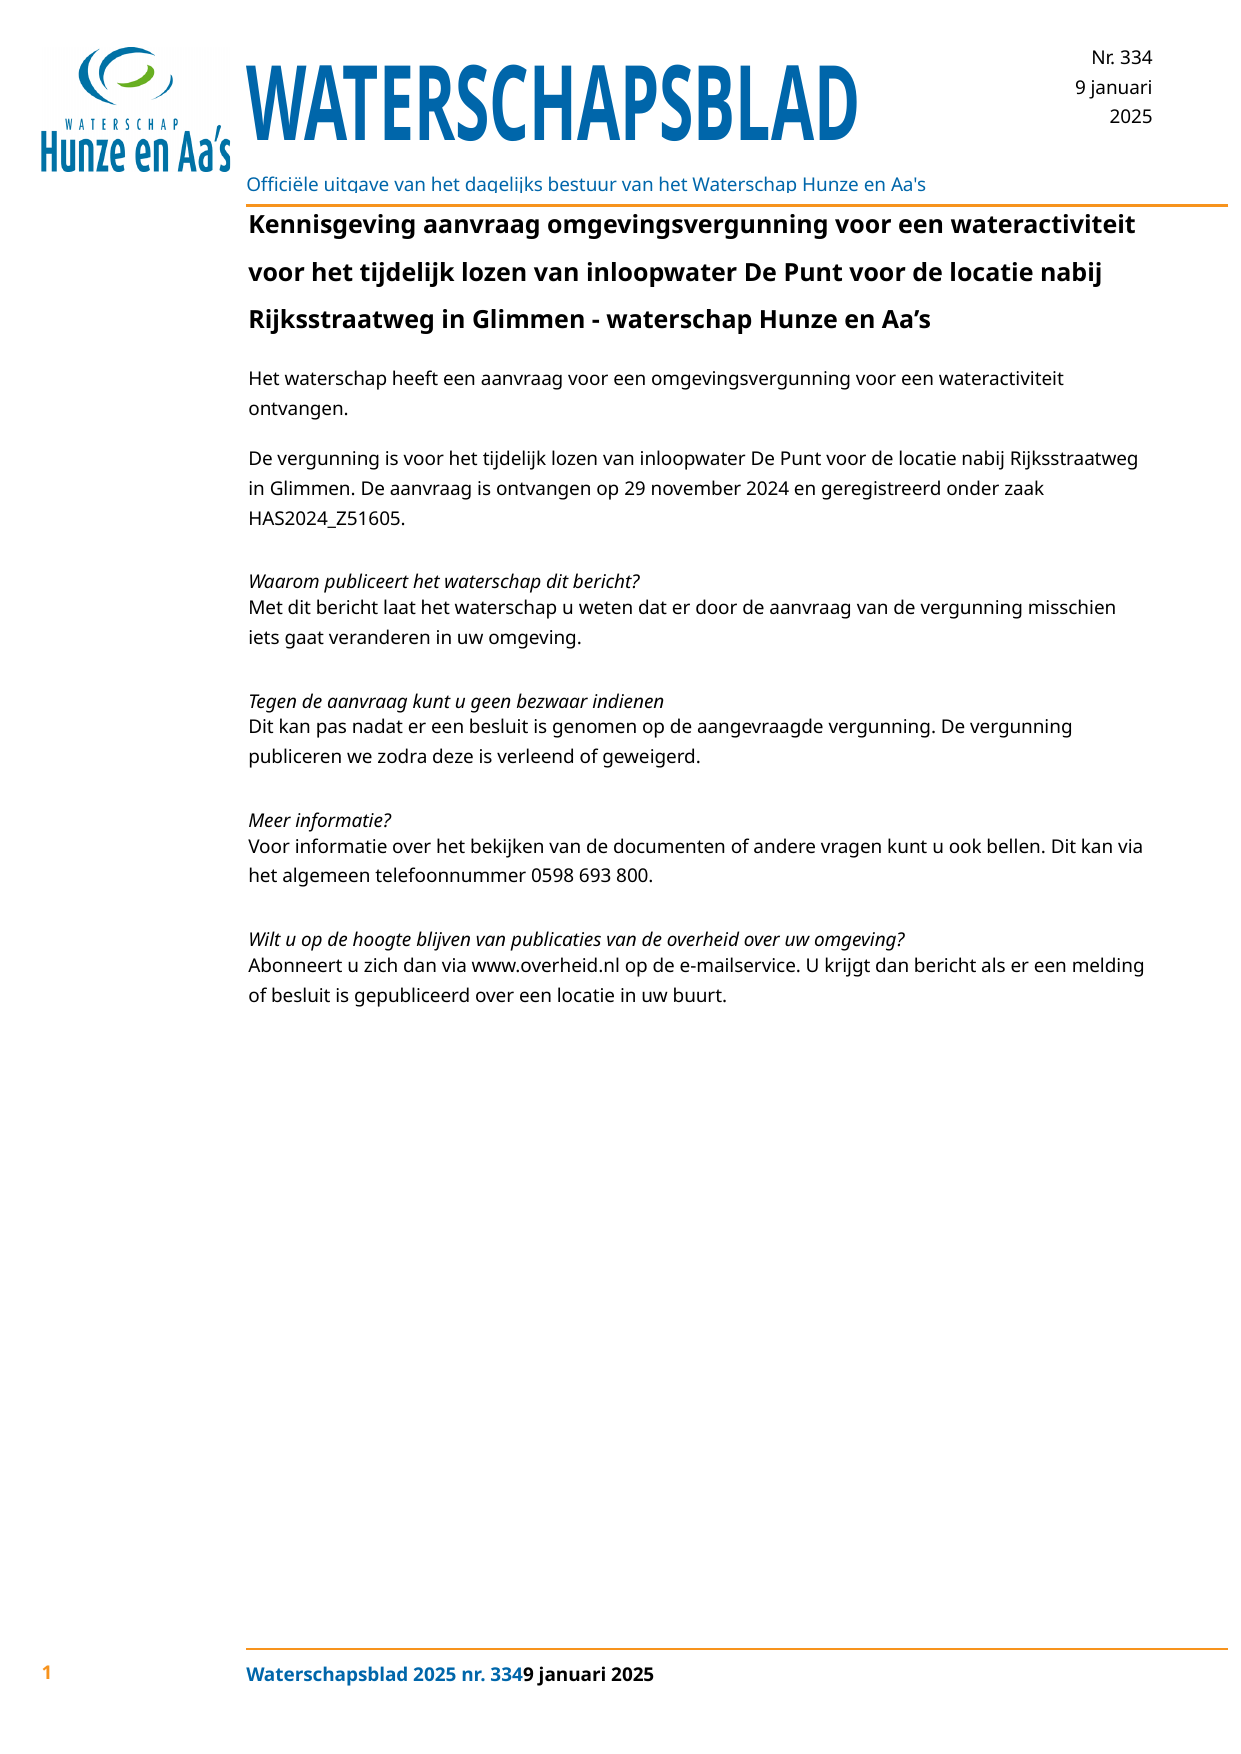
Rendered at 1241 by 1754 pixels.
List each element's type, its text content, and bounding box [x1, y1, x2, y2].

text Wilt u op de hoogte blijven van publicaties van de overheid over uw omgeving? [248, 926, 1152, 952]
text Het waterschap heeft een aanvraag voor een omgevingsvergunning voor een wateractiviteit ontvangen. [248, 366, 1152, 421]
text Tegen de aanvraag kunt u geen bezwaar indienen [248, 688, 1152, 714]
picture [226, 145, 231, 156]
picture [47, 154, 51, 172]
picture [41, 47, 231, 172]
text Abonneert u zich dan via www.overheid.nl op de e-mailservice. U krijgt dan bericht als er een melding of besluit is gepubliceerd over een locatie in uw buurt. [248, 952, 1152, 1007]
text De vergunning is voor het tijdelijk lozen van inloopwater De Punt voor de locatie nabij Rijksstraatweg in Glimmen. De aanvraag is ontvangen op 29 november 2024 en geregistreerd onder zaak HAS2024_Z51605. [248, 446, 1152, 530]
text Met dit bericht laat het waterschap u weten dat er door de aanvraag van de vergunning misschien iets gaat veranderen in uw omgeving. [248, 594, 1152, 650]
text Meer informatie? [248, 807, 1152, 833]
text Dit kan pas nadat er een besluit is genomen op de aangevraagde vergunning. De vergunning publiceren we zodra deze is verleend of geweigerd. [248, 714, 1152, 769]
text Waarom publiceert het waterschap dit bericht? [248, 569, 1152, 594]
picture [183, 163, 191, 172]
text Voor informatie over het bekijken van de documenten of andere vragen kunt u ook bellen. Dit kan via het algemeen telefoonnummer 0598 693 800. [248, 833, 1152, 888]
text Kennisgeving aanvraag omgevingsvergunning voor een wateractiviteit voor het tijdelijk lozen van inloopwater De Punt voor de locatie nabij Rijksstraatweg in Glimmen - waterschap Hunze en Aa’s [248, 207, 1152, 336]
